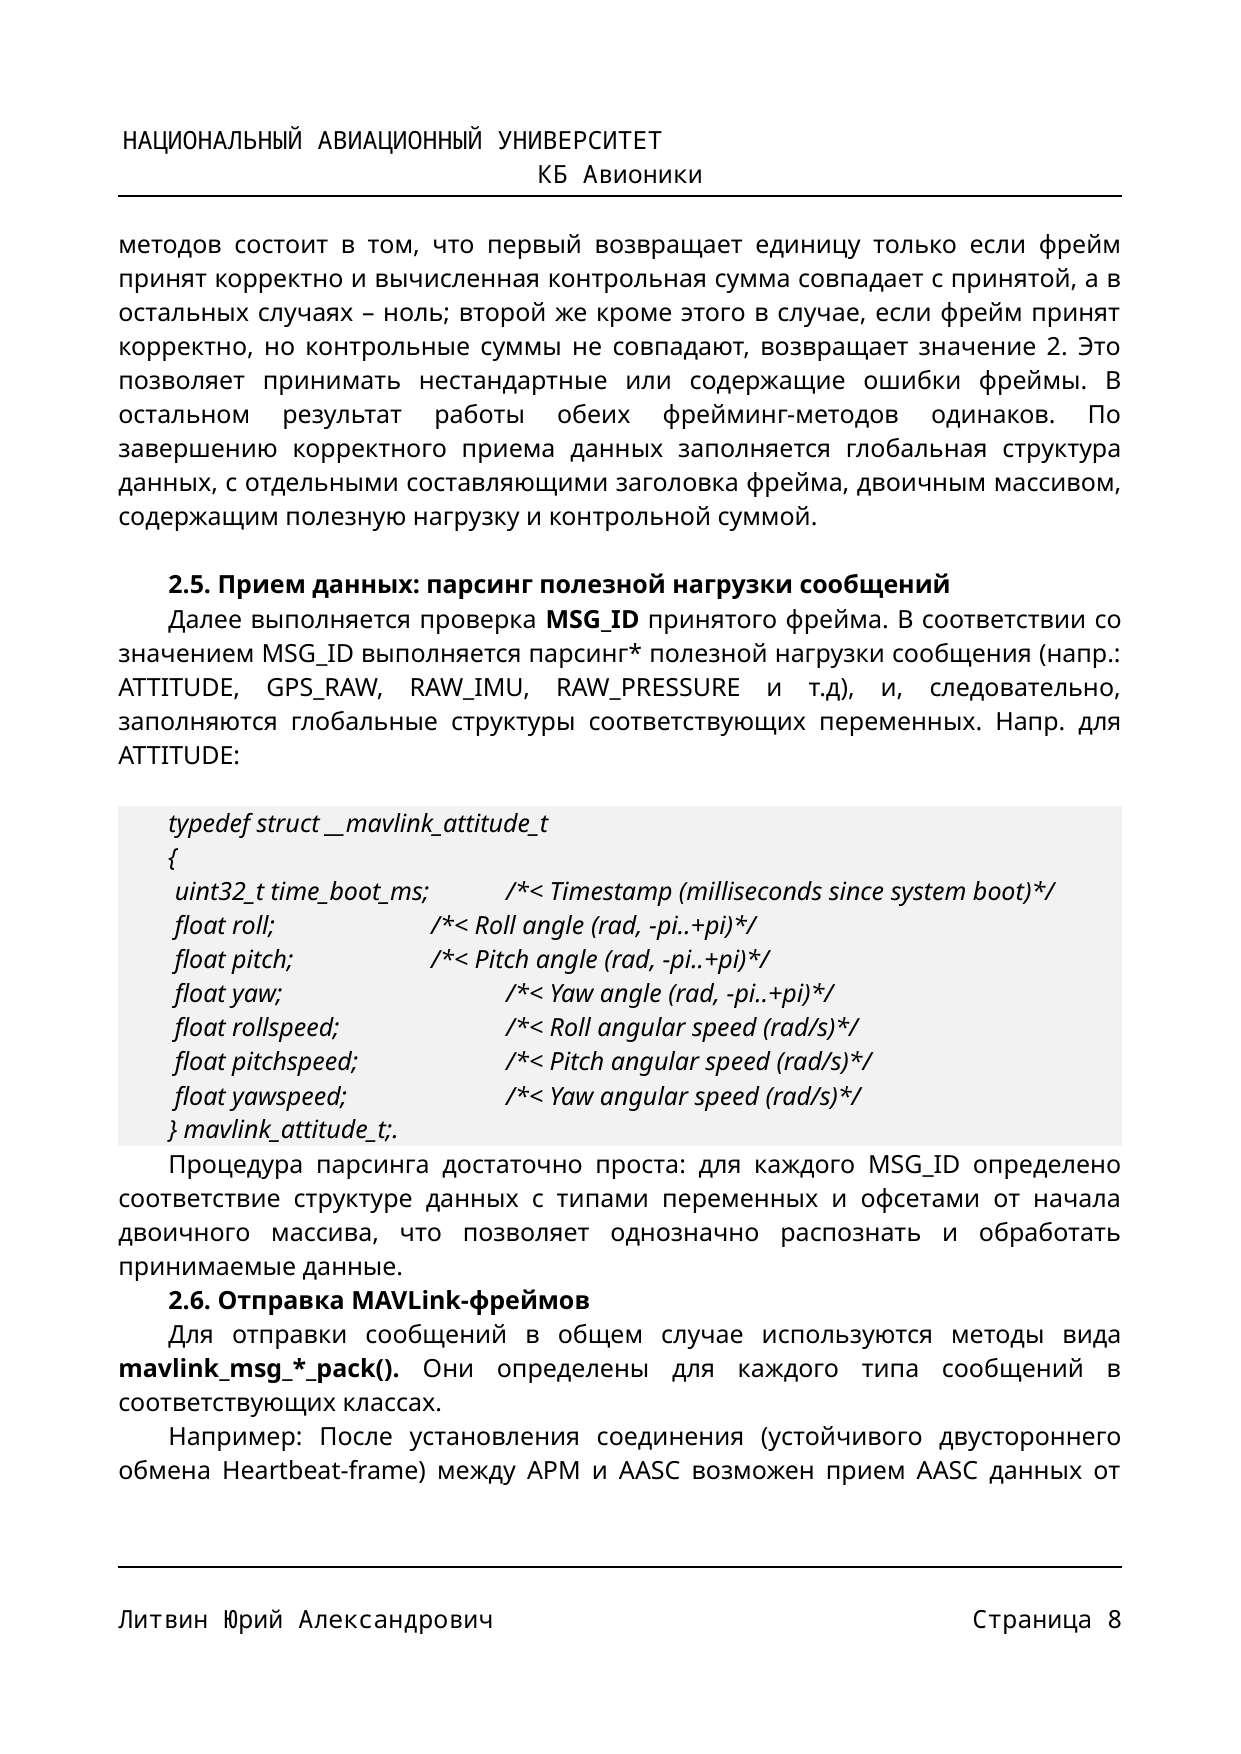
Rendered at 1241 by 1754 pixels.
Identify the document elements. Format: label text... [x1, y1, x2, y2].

text Например: После установления соединения (устойчивого двустороннего обмена Heartbeat-frame) между APM и AASC возможен прием AASC данных от [118, 1419, 1122, 1487]
text uint32_t time_boot_ms; /*< Timestamp (milliseconds since system boot)*/ [118, 874, 1122, 908]
text 2.6. Отправка MAVLink-фреймов [118, 1282, 1122, 1317]
text float roll; /*< Roll angle (rad, -pi..+pi)*/ [118, 908, 1122, 942]
text typedef struct __mavlink_attitude_t [118, 806, 1122, 840]
text Для отправки сообщений в общем случае используются методы вида mavlink_msg_*_pack(). Они определены для каждого типа сообщений в соответствующих классах. [118, 1317, 1122, 1419]
text Процедура парсинга достаточно проста: для каждого MSG_ID определено соответствие структуре данных с типами переменных и офсетами от начала двоичного массива, что позволяет однозначно распознать и обработать принимаемые данные. [118, 1146, 1122, 1282]
text float yaw; /*< Yaw angle (rad, -pi..+pi)*/ [118, 976, 1122, 1010]
text float rollspeed; /*< Roll angular speed (rad/s)*/ [118, 1010, 1122, 1044]
text float yawspeed; /*< Yaw angular speed (rad/s)*/ [118, 1078, 1122, 1112]
text } mavlink_attitude_t;. [118, 1112, 1122, 1146]
text { [118, 840, 1122, 874]
text float pitchspeed; /*< Pitch angular speed (rad/s)*/ [118, 1044, 1122, 1078]
text Далее выполняется проверка MSG_ID принятого фрейма. В соответствии со значением MSG_ID выполняется парсинг* полезной нагрузки сообщения (напр.: ATTITUDE, GPS_RAW, RAW_IMU, RAW_PRESSURE и т.д), и, следовательно, заполняются глобальные структуры соответствующих переменных. Напр. для ATTITUDE: [118, 601, 1122, 772]
text методов состоит в том, что первый возвращает единицу только если фрейм принят корректно и вычисленная контрольная сумма совпадает с принятой, а в остальных случаях – ноль; второй же кроме этого в случае, если фрейм принят корректно, но контрольные суммы не совпадают, возвращает значение 2. Это позволяет принимать нестандартные или содержащие ошибки фреймы. В остальном результат работы обеих фрейминг-методов одинаков. По завершению корректного приема данных заполняется глобальная структура данных, с отдельными составляющими заголовка фрейма, двоичным массивом, содержащим полезную нагрузку и контрольной суммой. [118, 227, 1122, 533]
text 2.5. Прием данных: парсинг полезной нагрузки сообщений [118, 567, 1122, 601]
text float pitch; /*< Pitch angle (rad, -pi..+pi)*/ [118, 942, 1122, 976]
